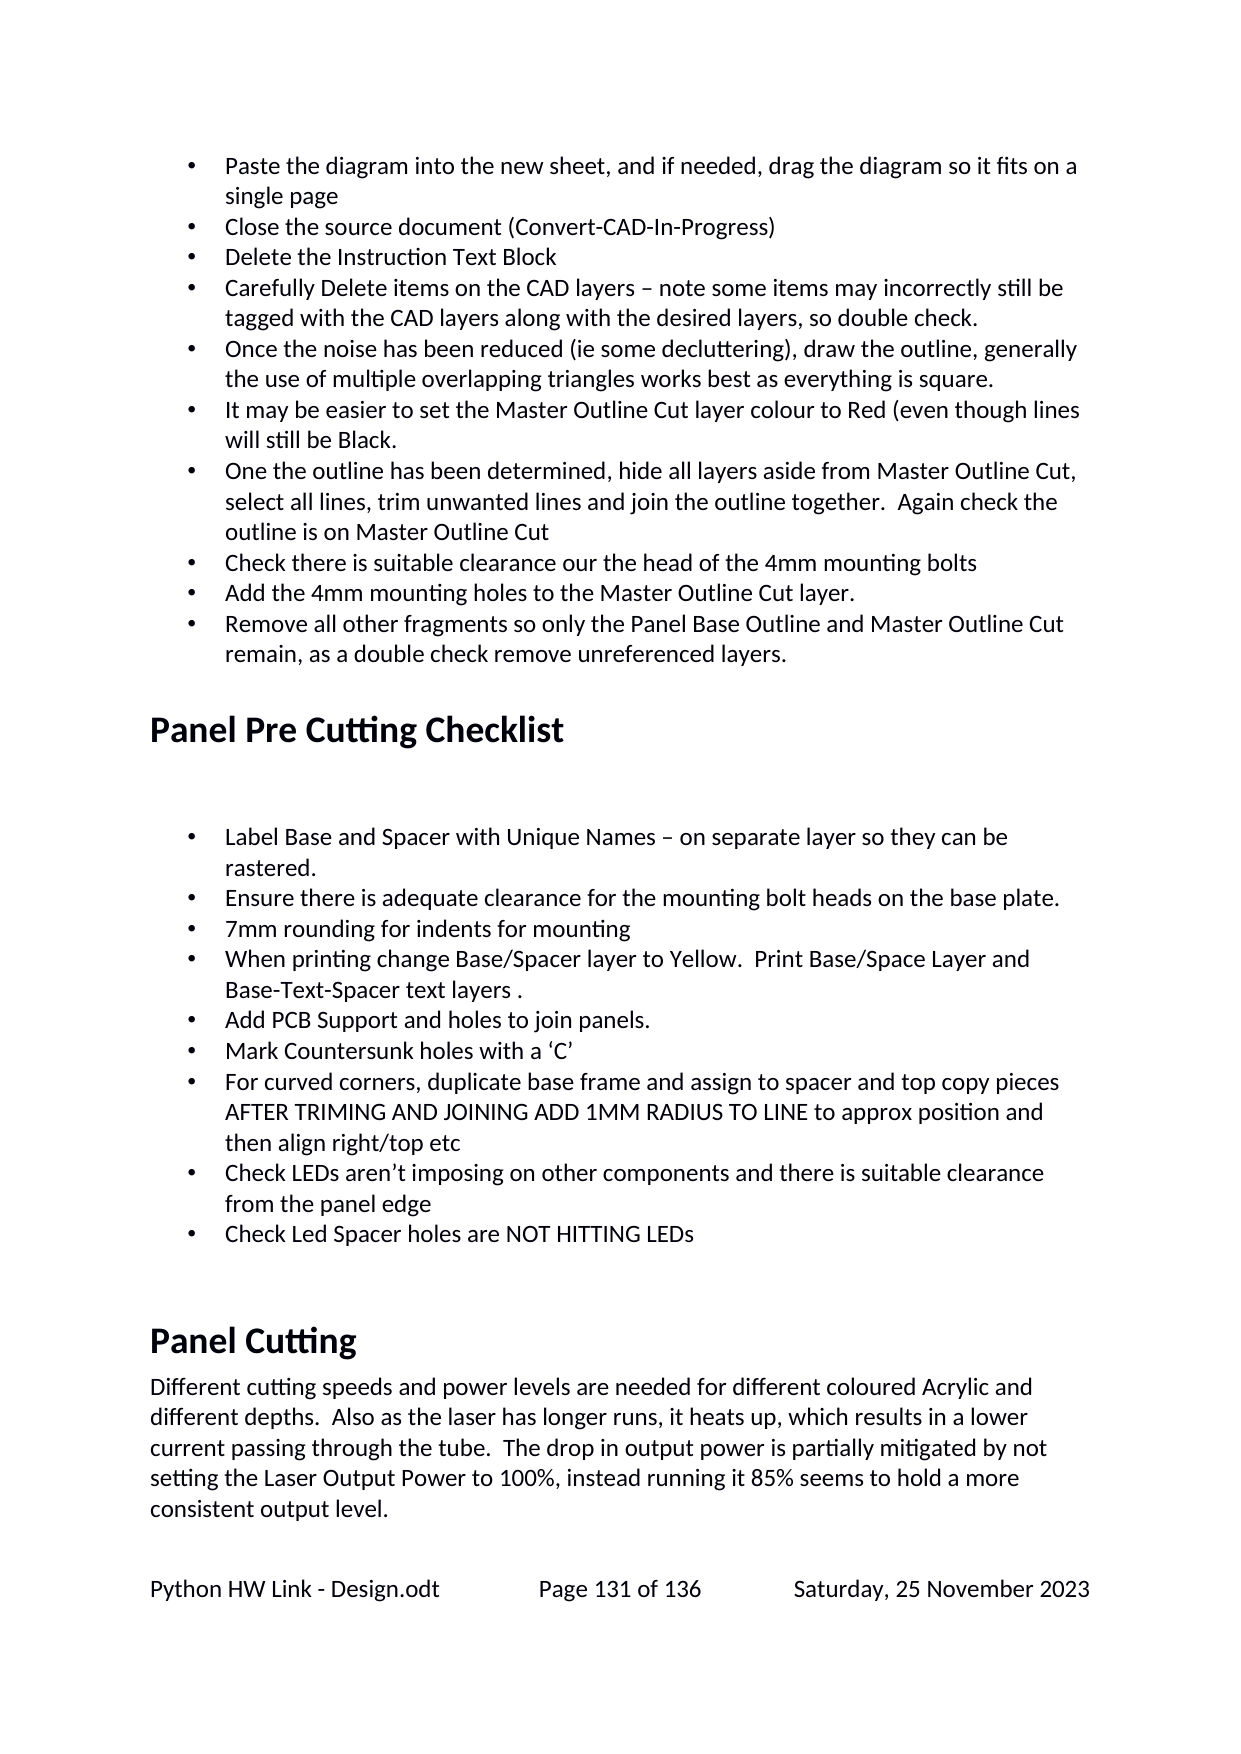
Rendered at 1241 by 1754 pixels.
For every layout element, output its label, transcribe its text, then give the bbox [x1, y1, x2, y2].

list Remove all other fragments so only the Panel Base Outline and Master Outline Cut remain, as a double check remove unreferenced layers. [187, 608, 1090, 669]
list Close the source document (Convert-CAD-In-Progress) [187, 211, 1090, 242]
list One the outline has been determined, hide all layers aside from Master Outline Cut, select all lines, trim unwanted lines and join the outline together. Again check the outline is on Master Outline Cut [187, 455, 1090, 547]
list Ensure there is adequate clearance for the mounting bolt heads on the base plate. [187, 883, 1090, 913]
list It may be easier to set the Master Outline Cut layer colour to Red (even though lines will still be Black. [187, 394, 1090, 455]
subtitle Panel Cutting [150, 1317, 1090, 1363]
list Check there is suitable clearance our the head of the 4mm mounting bolts [187, 547, 1090, 577]
list Check LEDs aren’t imposing on other components and there is suitable clearance from the panel edge [187, 1157, 1090, 1218]
list Add PCB Support and holes to join panels. [187, 1005, 1090, 1035]
list Add the 4mm mounting holes to the Master Outline Cut layer. [187, 577, 1090, 608]
list 7mm rounding for indents for mounting [187, 913, 1090, 944]
subtitle Panel Pre Cutting Checklist [150, 706, 1090, 752]
list Once the noise has been reduced (ie some decluttering), draw the outline, generally the use of multiple overlapping triangles works best as everything is square. [187, 333, 1090, 394]
list When printing change Base/Spacer layer to Yellow. Print Base/Space Layer and Base-Text-Spacer text layers . [187, 944, 1090, 1005]
list Mark Countersunk holes with a ‘C’ [187, 1035, 1090, 1066]
list Delete the Instruction Text Block [187, 242, 1090, 272]
list Label Base and Spacer with Unique Names – on separate layer so they can be rastered. [187, 822, 1090, 883]
list Paste the diagram into the new sheet, and if needed, drag the diagram so it fits on a single page [187, 150, 1090, 211]
list For curved corners, duplicate base frame and assign to spacer and top copy pieces AFTER TRIMING AND JOINING ADD 1MM RADIUS TO LINE to approx position and then align right/top etc [187, 1066, 1090, 1157]
list Carefully Delete items on the CAD layers – note some items may incorrectly still be tagged with the CAD layers along with the desired layers, so double check. [187, 272, 1090, 333]
list Check Led Spacer holes are NOT HITTING LEDs [187, 1218, 1090, 1249]
text Different cutting speeds and power levels are needed for different coloured Acrylic and different depths. Also as the laser has longer runs, it heats up, which results in a lower current passing through the tube. The drop in output power is partially mitigated by not setting the Laser Output Power to 100%, instead running it 85% seems to hold a more consistent output level. [150, 1371, 1090, 1524]
